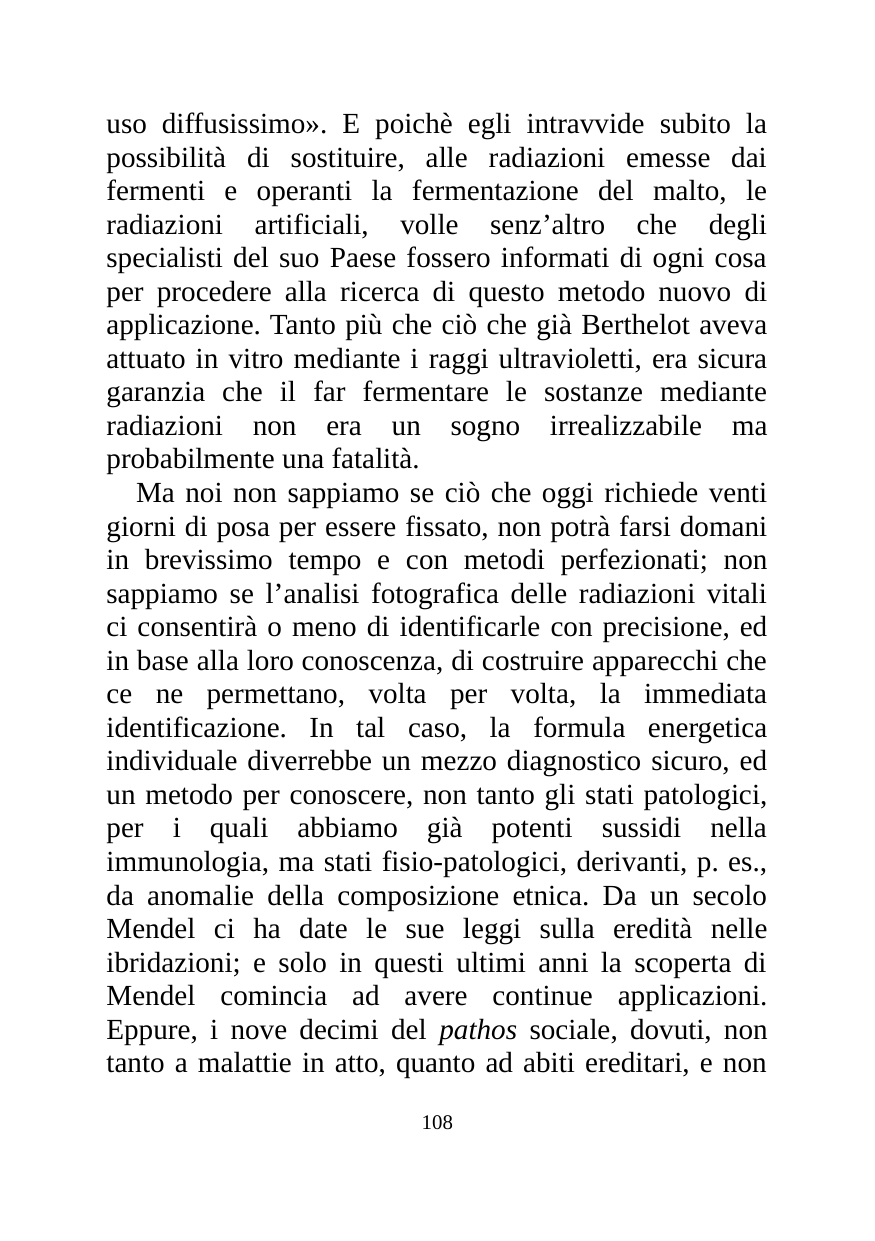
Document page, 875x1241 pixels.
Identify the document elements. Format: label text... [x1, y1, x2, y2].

text uso diffusissimo». E poichè egli intravvide subito la possibilità di sostituire, alle radiazioni emesse dai fermenti e operanti la fermentazione del malto, le radiazioni artificiali, volle senz’altro che degli specialisti del suo Paese fossero informati di ogni cosa per procedere alla ricerca di questo metodo nuovo di applicazione. Tanto più che ciò che già Berthelot aveva attuato in vitro mediante i raggi ultravioletti, era sicura garanzia che il far fermentare le sostanze mediante radiazioni non era un sogno irrealizzabile ma probabilmente una fatalità. [106, 106, 768, 475]
text Ma noi non sappiamo se ciò che oggi richiede venti giorni di posa per essere fissato, non potrà farsi domani in brevissimo tempo e con metodi perfezionati; non sappiamo se l’analisi fotografica delle radiazioni vitali ci consentirà o meno di identificarle con precisione, ed in base alla loro conoscenza, di costruire apparecchi che ce ne permettano, volta per volta, la immediata identificazione. In tal caso, la formula energetica individuale diverrebbe un mezzo diagnostico sicuro, ed un metodo per conoscere, non tanto gli stati patologici, per i quali abbiamo già potenti sussidi nella immunologia, ma stati fisio-patologici, derivanti, p. es., da anomalie della composizione etnica. Da un secolo Mendel ci ha date le sue leggi sulla eredità nelle ibridazioni; e solo in questi ultimi anni la scoperta di Mendel comincia ad avere continue applicazioni. Eppure, i nove decimi del pathos sociale, dovuti, non tanto a malattie in atto, quanto ad abiti ereditari, e non [106, 475, 768, 1079]
